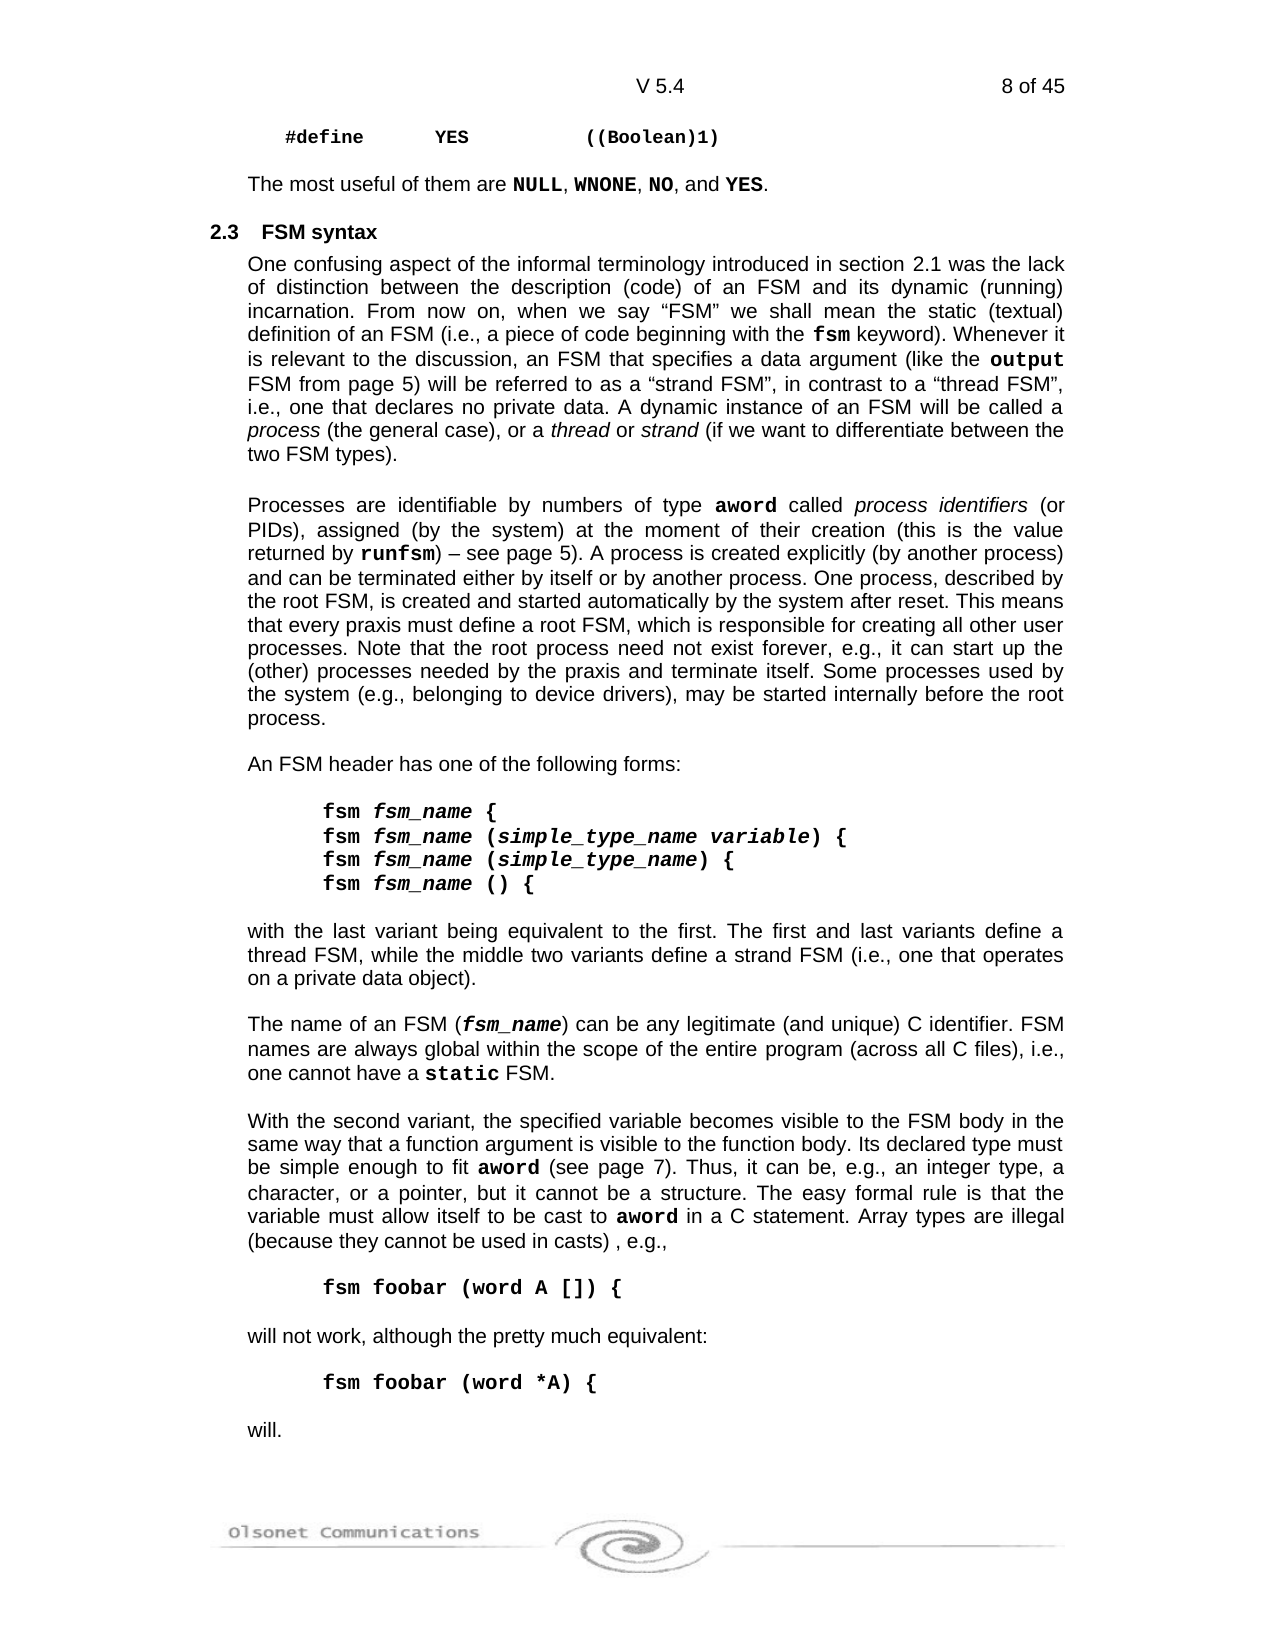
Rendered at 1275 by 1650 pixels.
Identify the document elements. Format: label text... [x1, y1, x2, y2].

text One confusing aspect of the informal terminology introduced in section 2.1 was the lack of distinction between the description (code) of an FSM and its dynamic (running) incarnation. From now on, when we say “FSM” we shall mean the static (textual) definition of an FSM (i.e., a piece of code beginning with the fsm keyword). Whenever it is relevant to the discussion, an FSM that specifies a data argument (like the output FSM from page 5) will be referred to as a “strand FSM”, in contrast to a “thread FSM”, i.e., one that declares no private data. A dynamic instance of an FSM will be called a process (the general case), or a thread or strand (if we want to differentiate between the two FSM types). [247, 253, 1065, 466]
text fsm fsm_name () { [247, 873, 1065, 897]
text The name of an FSM (fsm_name) can be any legitimate (and unique) C identifier. FSM names are always global within the scope of the entire program (across all C files), i.e., one cannot have a static FSM. [247, 1013, 1065, 1086]
text #define YES ((Boolean)1) [285, 128, 1065, 149]
text will not work, although the pretty much equivalent: [247, 1324, 1065, 1347]
text with the last variant being equivalent to the first. The first and last variants define a thread FSM, while the middle two variants define a strand FSM (i.e., one that operates on a private data object). [247, 920, 1065, 989]
text fsm fsm_name { [247, 799, 1065, 824]
text will. [247, 1419, 1065, 1442]
picture [210, 1504, 1065, 1596]
text The most useful of them are NULL, WNONE, NO, and YES. [247, 172, 1065, 197]
text With the second variant, the specified variable becomes visible to the FSM body in the same way that a function argument is visible to the function body. Its declared type must be simple enough to fit aword (see page 7). Thus, it can be, e.g., an integer type, a character, or a pointer, but it cannot be a structure. The easy formal rule is that the variable must allow itself to be cast to aword in a C statement. Array types are illegal (because they cannot be used in casts) , e.g., [247, 1109, 1065, 1253]
text An FSM header has one of the following forms: [247, 753, 1065, 776]
subtitle FSM syntax [210, 221, 1065, 244]
text fsm fsm_name (simple_type_name) { [247, 849, 1065, 873]
text Processes are identifiable by numbers of type aword called process identifiers (or PIDs), assigned (by the system) at the moment of their creation (this is the value returned by runfsm) – see page 5). A process is created explicitly (by another process) and can be terminated either by itself or by another process. One process, described by the root FSM, is created and started automatically by the system after reset. This means that every praxis must define a root FSM, which is responsible for creating all other user processes. Note that the root process need not exist forever, e.g., it can start up the (other) processes needed by the praxis and terminate itself. Some processes used by the system (e.g., belonging to device drivers), may be started internally before the root process. [247, 493, 1065, 729]
text fsm fsm_name (simple_type_name variable) { [247, 824, 1065, 849]
text fsm foobar (word *A) { [247, 1371, 1065, 1396]
text fsm foobar (word A []) { [247, 1276, 1065, 1301]
